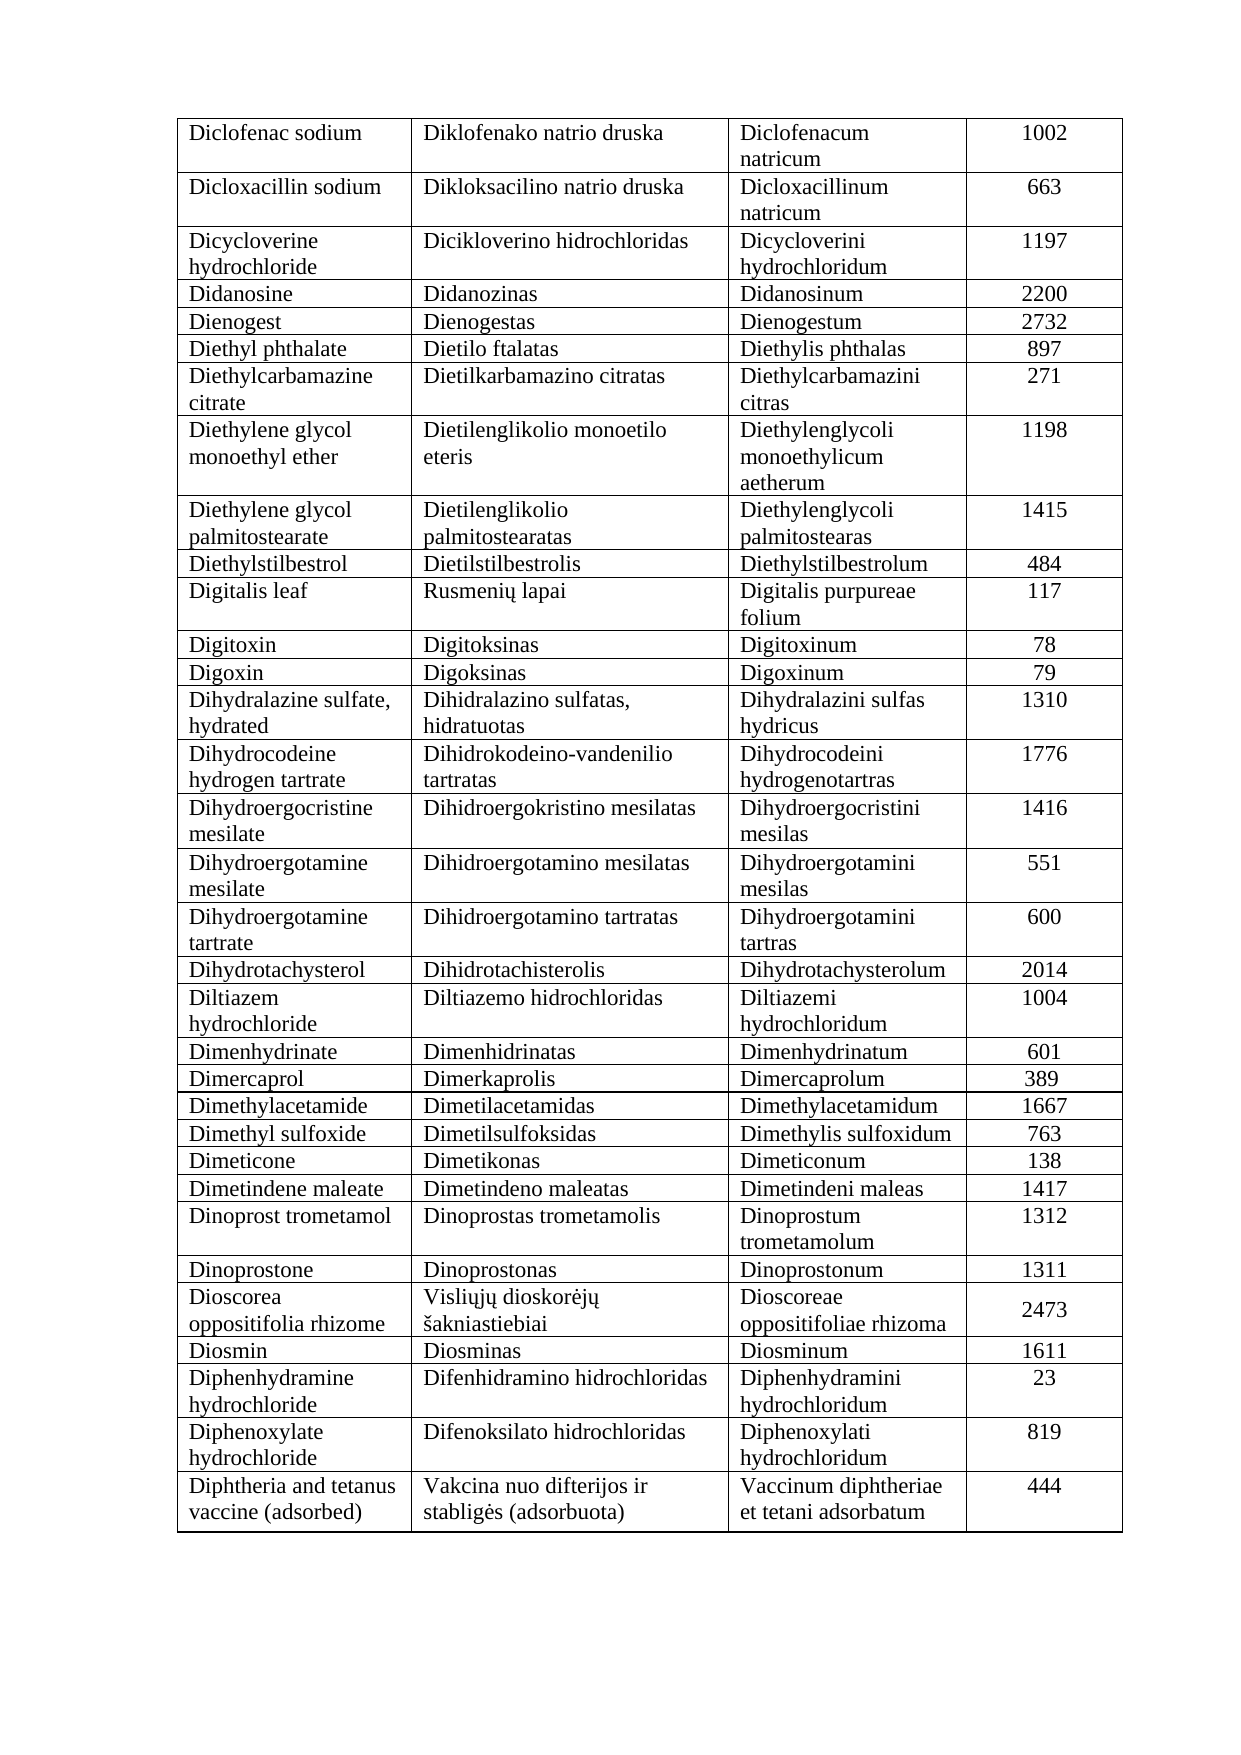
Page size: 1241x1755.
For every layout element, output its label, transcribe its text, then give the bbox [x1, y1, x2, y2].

table_cell Diklofenako natrio druska [412, 119, 728, 172]
table_cell 389 [967, 1065, 1122, 1091]
table_cell 1197 [967, 227, 1122, 279]
table_cell Dimetindene maleate [178, 1175, 411, 1201]
table_cell 271 [967, 363, 1122, 415]
table_cell Dimethylacetamide [178, 1093, 411, 1119]
table_cell 1417 [967, 1175, 1122, 1201]
table_cell Dimetilsulfoksidas [412, 1120, 728, 1146]
table_cell 1312 [967, 1202, 1122, 1255]
table_cell Dihydroergotamine mesilate [178, 849, 411, 902]
table_cell Dihydralazini sulfas hydricus [729, 686, 966, 739]
table_cell 1611 [967, 1337, 1122, 1363]
table_cell 819 [967, 1418, 1122, 1471]
table_cell Diclofenac sodium [178, 119, 411, 172]
table_cell Digitalis purpureae folium [729, 578, 966, 630]
table_cell Dimethylis sulfoxidum [729, 1120, 966, 1146]
table_cell Dioscorea oppositifolia rhizome [178, 1283, 411, 1336]
table_cell Diethylstilbestrol [178, 550, 411, 577]
table_cell 600 [967, 903, 1122, 956]
table_cell Dietilstilbestrolis [412, 550, 728, 577]
table_cell Dinoprostum trometamolum [729, 1202, 966, 1255]
table_cell Diosmin [178, 1337, 411, 1363]
table_cell Didanosine [178, 280, 411, 307]
table_cell Dietilenglikolio monoetilo eteris [412, 416, 728, 495]
table_cell Diethylstilbestrolum [729, 550, 966, 577]
table_cell 2732 [967, 308, 1122, 334]
table_cell Dimenhidrinatas [412, 1038, 728, 1064]
table_cell 138 [967, 1147, 1122, 1174]
table_cell Vaccinum diphtheriae et tetani adsorbatum [729, 1472, 966, 1531]
table_cell Dihidroergokristino mesilatas [412, 794, 728, 848]
table_cell Rusmenių lapai [412, 578, 728, 630]
table_cell Dinoprost trometamol [178, 1202, 411, 1255]
table_cell Dimercaprol [178, 1065, 411, 1091]
table_cell Dinoprostone [178, 1256, 411, 1282]
table_cell Dikloksacilino natrio druska [412, 173, 728, 226]
table_cell Dimethylacetamidum [729, 1093, 966, 1119]
table_cell Difenhidramino hidrochloridas [412, 1364, 728, 1417]
table_cell Dimetindeno maleatas [412, 1175, 728, 1201]
table_cell Diphenoxylate hydrochloride [178, 1418, 411, 1471]
table_cell Dimercaprolum [729, 1065, 966, 1091]
table_cell Dimetindeni maleas [729, 1175, 966, 1201]
table_cell Digitalis leaf [178, 578, 411, 630]
table_cell Dihydroergotamini tartras [729, 903, 966, 956]
table_cell Dicloxacillinum natricum [729, 173, 966, 226]
table_cell Diphenhydramini hydrochloridum [729, 1364, 966, 1417]
table_cell Dietilenglikolio palmitostearatas [412, 496, 728, 549]
table_cell Diphenoxylati hydrochloridum [729, 1418, 966, 1471]
table_cell 2014 [967, 957, 1122, 983]
table_cell Dienogestas [412, 308, 728, 334]
table_cell Digitoxinum [729, 631, 966, 658]
table_cell Dietilo ftalatas [412, 335, 728, 362]
table_cell Dihidralazino sulfatas, hidratuotas [412, 686, 728, 739]
table_cell Didanosinum [729, 280, 966, 307]
table_cell 2473 [967, 1283, 1122, 1336]
table_cell 78 [967, 631, 1122, 658]
table_cell Diosminas [412, 1337, 728, 1363]
table_cell Diltiazemo hidrochloridas [412, 984, 728, 1037]
table_cell Dihydrotachysterolum [729, 957, 966, 983]
table_cell 601 [967, 1038, 1122, 1064]
table_cell 1002 [967, 119, 1122, 172]
table_cell Visliųjų dioskorėjų šakniastiebiai [412, 1283, 728, 1336]
table_cell Dihidroergotamino mesilatas [412, 849, 728, 902]
table_cell Dihydroergotamini mesilas [729, 849, 966, 902]
table_cell Dihydroergotamine tartrate [178, 903, 411, 956]
table_cell Dietilkarbamazino citratas [412, 363, 728, 415]
table_cell Dihydralazine sulfate, hydrated [178, 686, 411, 739]
table_cell 1667 [967, 1093, 1122, 1119]
table_cell Dihydroergocristini mesilas [729, 794, 966, 848]
table_cell Diethylcarbamazine citrate [178, 363, 411, 415]
table_cell 1198 [967, 416, 1122, 495]
table_cell Dinoprostas trometamolis [412, 1202, 728, 1255]
table_cell 23 [967, 1364, 1122, 1417]
table_cell Dimetilacetamidas [412, 1093, 728, 1119]
table_cell Digoxinum [729, 659, 966, 685]
table_cell Diltiazem hydrochloride [178, 984, 411, 1037]
table_cell 2200 [967, 280, 1122, 307]
table_cell 444 [967, 1472, 1122, 1531]
table_cell Dimenhydrinatum [729, 1038, 966, 1064]
table_cell Dihidroergotamino tartratas [412, 903, 728, 956]
table_cell Diethylenglycoli monoethylicum aetherum [729, 416, 966, 495]
table_cell Dinoprostonas [412, 1256, 728, 1282]
table_cell 1004 [967, 984, 1122, 1037]
table_cell Difenoksilato hidrochloridas [412, 1418, 728, 1471]
table_cell Dihydroergocristine mesilate [178, 794, 411, 848]
table_cell Digoxin [178, 659, 411, 685]
table_cell Diethylis phthalas [729, 335, 966, 362]
table_cell Diethylene glycol palmitostearate [178, 496, 411, 549]
table_cell Diosminum [729, 1337, 966, 1363]
table_cell 763 [967, 1120, 1122, 1146]
table_cell 117 [967, 578, 1122, 630]
table_cell Dioscoreae oppositifoliae rhizoma [729, 1283, 966, 1336]
table_cell Diethyl phthalate [178, 335, 411, 362]
table_cell Dimeticone [178, 1147, 411, 1174]
table_cell Diclofenacum natricum [729, 119, 966, 172]
table_cell Digitoksinas [412, 631, 728, 658]
table_cell Diethylene glycol monoethyl ether [178, 416, 411, 495]
table_cell Dicikloverino hidrochloridas [412, 227, 728, 279]
table_cell Dihidrokodeino-vandenilio tartratas [412, 740, 728, 793]
table_cell 79 [967, 659, 1122, 685]
table_cell Diethylcarbamazini citras [729, 363, 966, 415]
table_cell Dinoprostonum [729, 1256, 966, 1282]
table_cell 1310 [967, 686, 1122, 739]
table_cell Dimethyl sulfoxide [178, 1120, 411, 1146]
table_cell Dihidrotachisterolis [412, 957, 728, 983]
table_cell Didanozinas [412, 280, 728, 307]
table_cell 1776 [967, 740, 1122, 793]
table_cell Dicycloverini hydrochloridum [729, 227, 966, 279]
table_cell 897 [967, 335, 1122, 362]
table_cell Diethylenglycoli palmitostearas [729, 496, 966, 549]
table_cell Dihydrocodeine hydrogen tartrate [178, 740, 411, 793]
table_cell Digoksinas [412, 659, 728, 685]
table_cell Dimenhydrinate [178, 1038, 411, 1064]
table_cell 484 [967, 550, 1122, 577]
table_cell Dihydrotachysterol [178, 957, 411, 983]
table_cell 1415 [967, 496, 1122, 549]
table_cell 1416 [967, 794, 1122, 848]
table_cell 1311 [967, 1256, 1122, 1282]
table_cell Dienogestum [729, 308, 966, 334]
table_cell Diphtheria and tetanus vaccine (adsorbed) [178, 1472, 411, 1531]
table_cell 551 [967, 849, 1122, 902]
table_cell 663 [967, 173, 1122, 226]
table_cell Diltiazemi hydrochloridum [729, 984, 966, 1037]
table_cell Dicloxacillin sodium [178, 173, 411, 226]
table_cell Dimeticonum [729, 1147, 966, 1174]
table_cell Digitoxin [178, 631, 411, 658]
table_cell Vakcina nuo difterijos ir stabligės (adsorbuota) [412, 1472, 728, 1531]
table_cell Dimerkaprolis [412, 1065, 728, 1091]
table_cell Dimetikonas [412, 1147, 728, 1174]
table_cell Diphenhydramine hydrochloride [178, 1364, 411, 1417]
table_cell Dienogest [178, 308, 411, 334]
table_cell Dihydrocodeini hydrogenotartras [729, 740, 966, 793]
table_cell Dicycloverine hydrochloride [178, 227, 411, 279]
